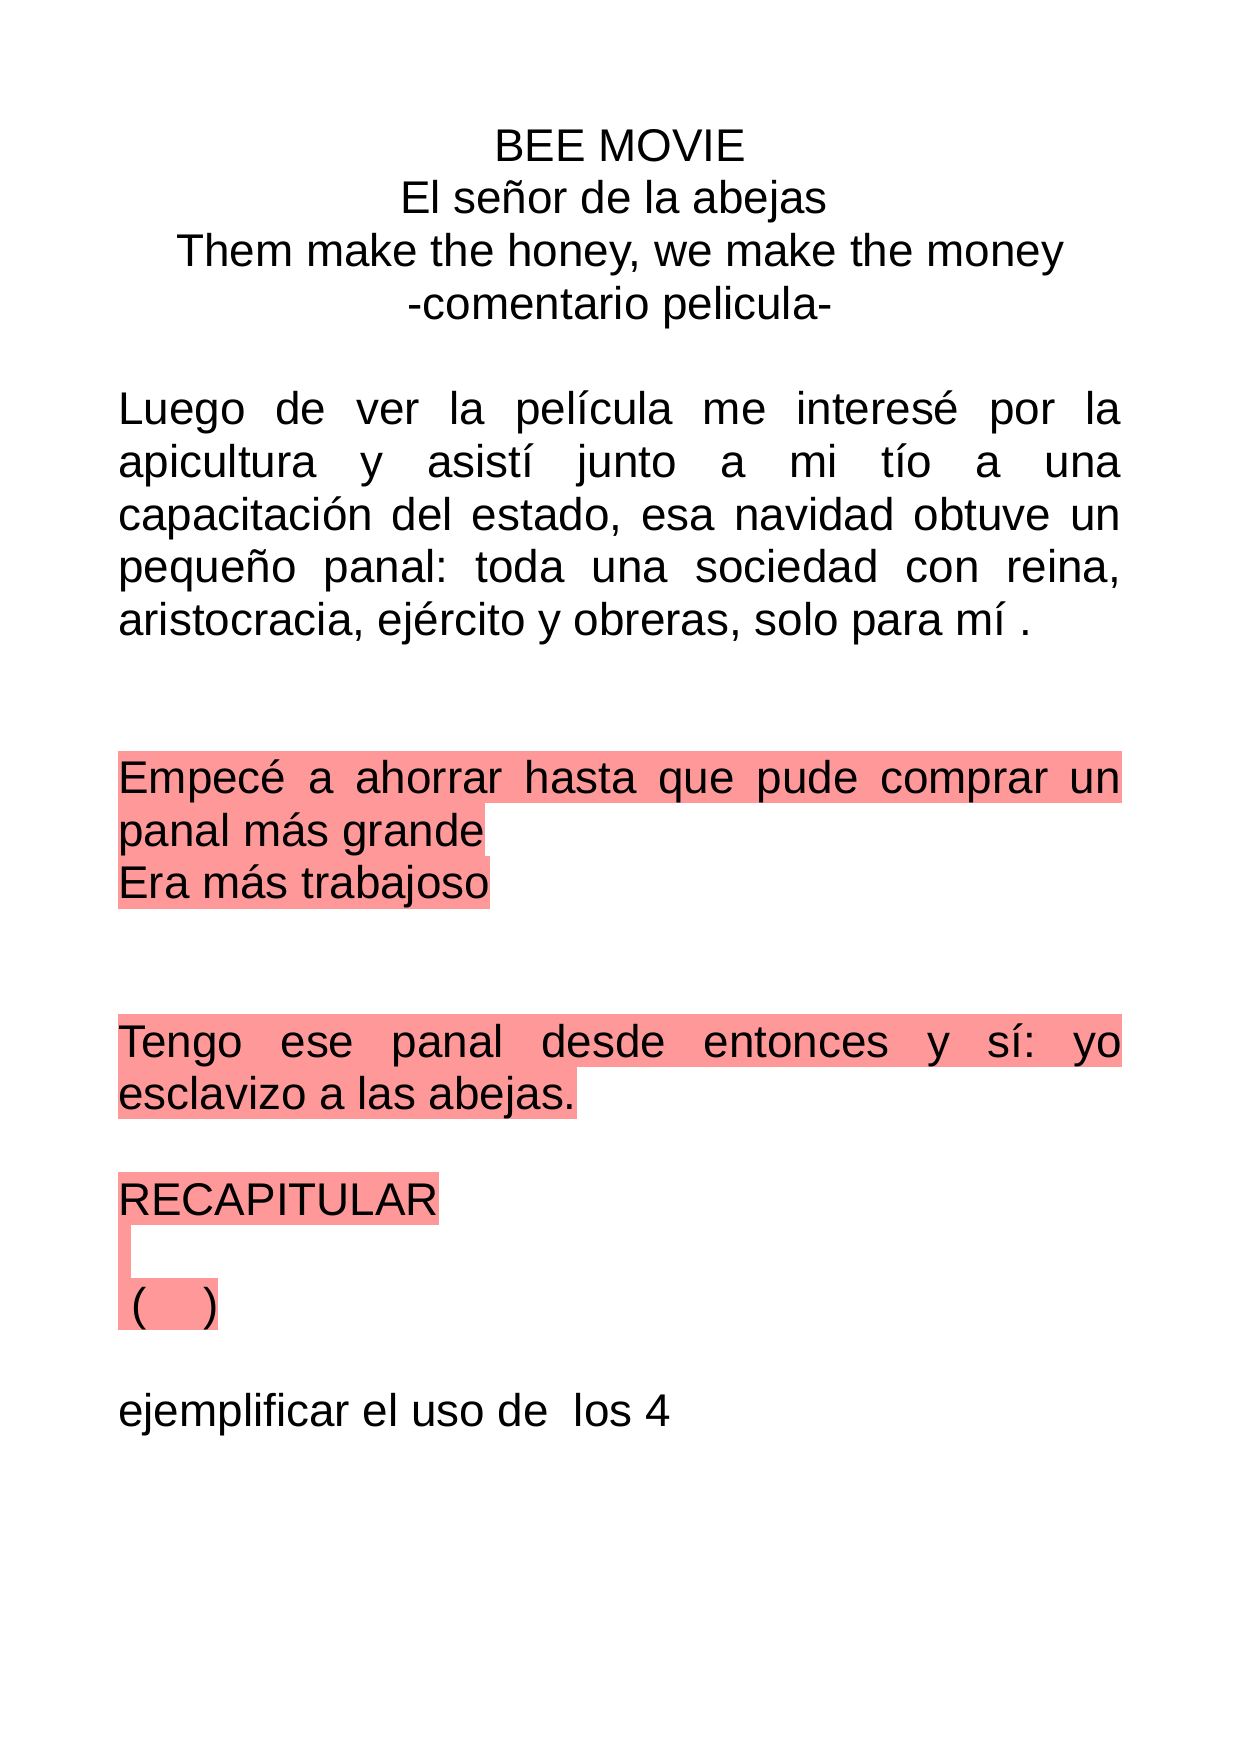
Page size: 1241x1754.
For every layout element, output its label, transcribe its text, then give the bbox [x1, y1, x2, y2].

text -comentario pelicula- [118, 276, 1122, 329]
text Them make the honey, we make the money [118, 223, 1122, 276]
text Luego de ver la película me interesé por la apicultura y asistí junto a mi tío a una capacitación del estado, esa navidad obtuve un pequeño panal: toda una sociedad con reina, aristocracia, ejército y obreras, solo para mí . [118, 382, 1122, 645]
text BEE MOVIE [118, 118, 1122, 171]
text ejemplificar el uso de los 4 [118, 1383, 1122, 1436]
text El señor de la abejas [118, 171, 1122, 223]
text Empecé a ahorrar hasta que pude comprar un panal más grande [118, 751, 1122, 856]
text ( ) [118, 1278, 1122, 1330]
text RECAPITULAR [118, 1172, 1122, 1225]
text Era más trabajoso [118, 856, 1122, 909]
text Tengo ese panal desde entonces y sí: yo esclavizo a las abejas. [118, 1014, 1122, 1119]
